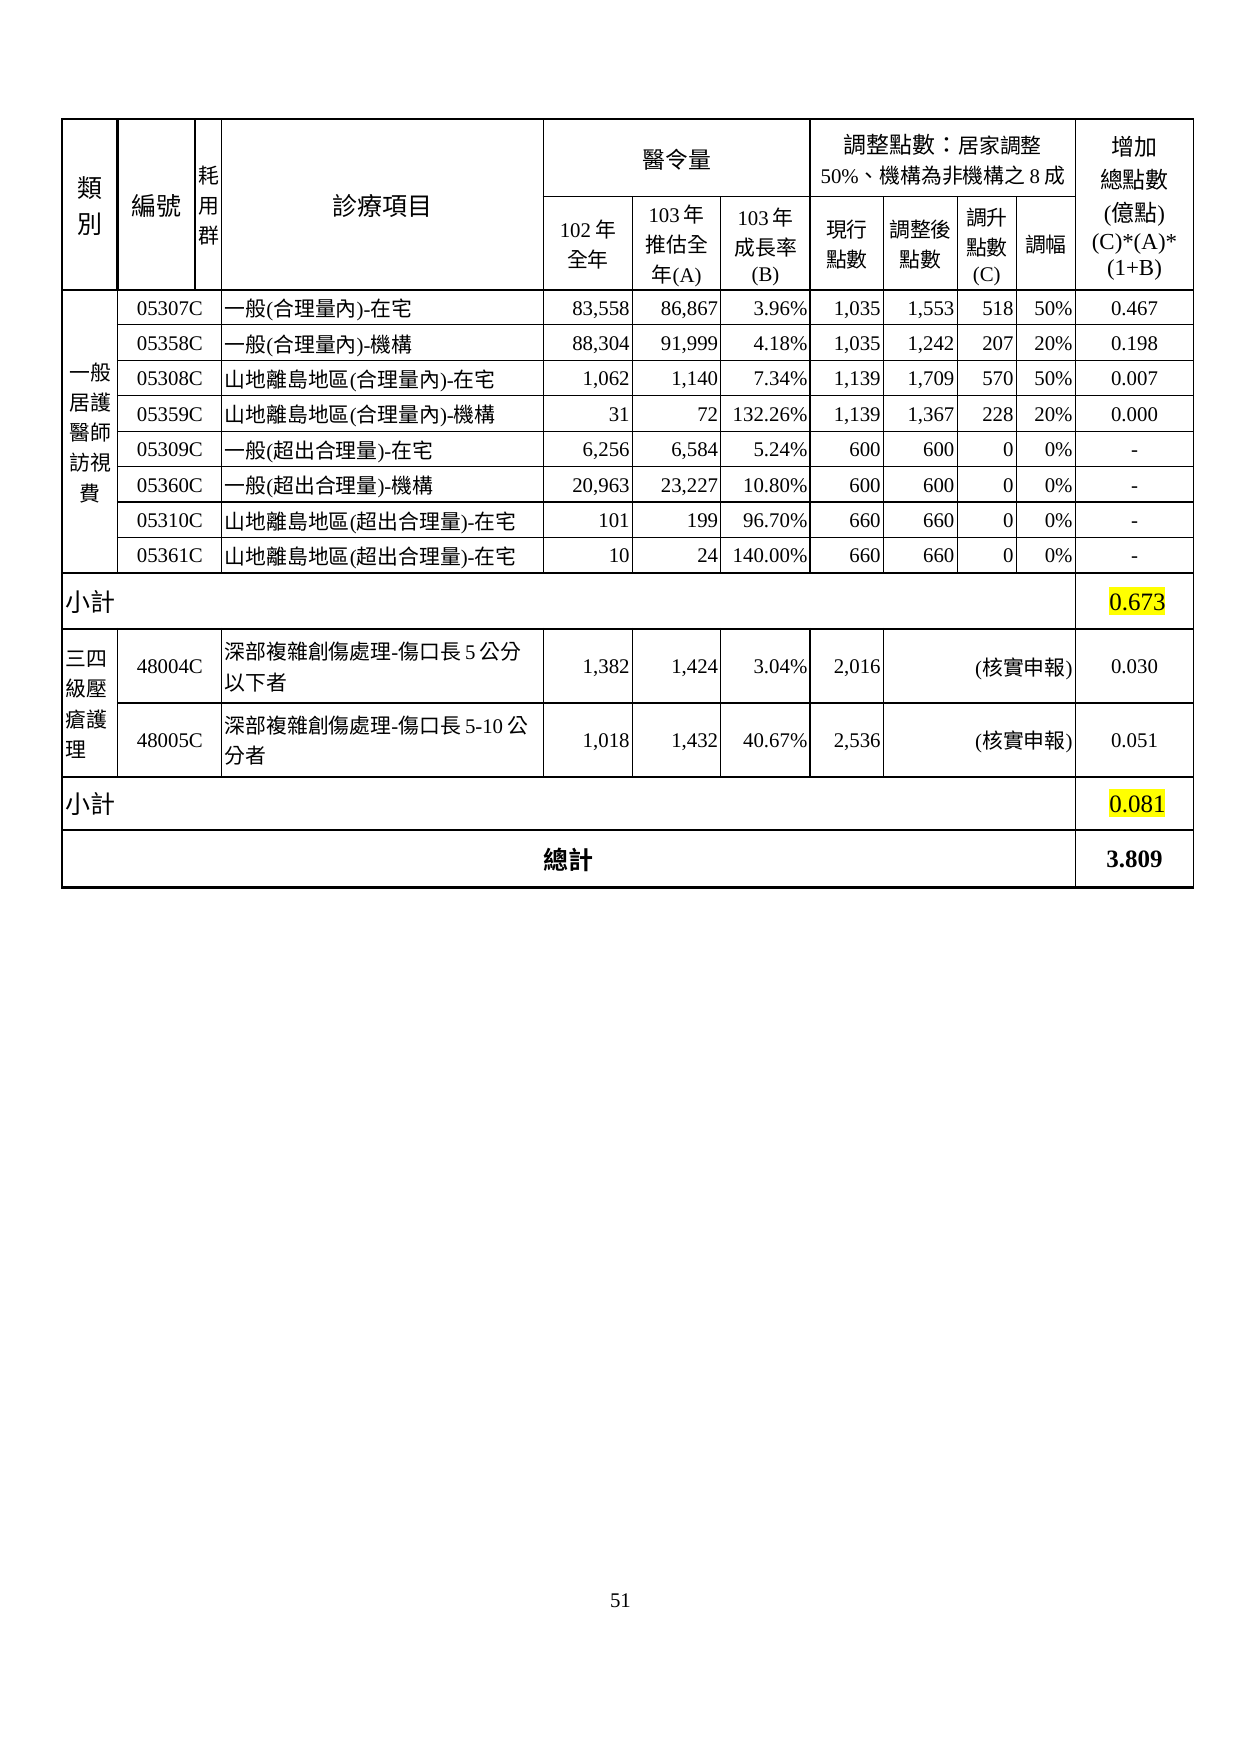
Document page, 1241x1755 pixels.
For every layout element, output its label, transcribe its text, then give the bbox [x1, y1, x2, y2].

table_cell 3.809 [1076, 831, 1193, 886]
table_cell 1,139 [811, 361, 883, 395]
table_cell 現行 點數 [811, 197, 883, 289]
table_cell 0% [1017, 432, 1075, 466]
table_cell 50% [1017, 291, 1075, 324]
table_cell 6,584 [633, 432, 720, 466]
table_header 診療項目 [222, 120, 543, 289]
table_cell 三四級壓瘡護理 [63, 630, 117, 776]
table_cell 1,035 [811, 325, 883, 360]
table_cell 05358C [118, 325, 221, 360]
table_cell 83,558 [544, 291, 632, 324]
table_cell 1,139 [811, 396, 883, 431]
table_cell 7.34% [721, 361, 809, 395]
table_cell 660 [884, 503, 957, 537]
table_cell - [1076, 467, 1193, 501]
table_cell 50% [1017, 361, 1075, 395]
table_cell 228 [958, 396, 1016, 431]
table_cell 0 [958, 503, 1016, 537]
table_cell 48005C [118, 704, 221, 776]
table_cell 一般(超出合理量)-機構 [222, 467, 543, 501]
table_cell 1,018 [544, 704, 632, 776]
table_cell 72 [633, 396, 720, 431]
table_cell 05360C [118, 467, 221, 501]
table_cell 40.67% [721, 704, 809, 776]
table_cell 05310C [118, 503, 221, 537]
table_header 耗用群 [196, 120, 221, 289]
table_cell 0.081 [1076, 778, 1193, 828]
table_cell 山地離島地區(合理量內)-在宅 [222, 361, 543, 395]
table_cell 91,999 [633, 325, 720, 360]
table_cell 103年 推估全年(A) [633, 197, 720, 289]
table_cell 1,035 [811, 291, 883, 324]
table_cell 10.80% [721, 467, 809, 501]
table_cell 05359C [118, 396, 221, 431]
table_header 編號 [119, 120, 194, 289]
table_cell 0% [1017, 538, 1075, 572]
table_cell 0 [958, 432, 1016, 466]
table_cell 600 [811, 467, 883, 501]
table_header 增加 總點數 (億點) (C)*(A)* (1+B) [1076, 120, 1193, 289]
table_cell 23,227 [633, 467, 720, 501]
table_cell 05309C [118, 432, 221, 466]
table_cell 20% [1017, 396, 1075, 431]
table_cell 102年 全年 [544, 197, 632, 289]
table_cell 小計 [63, 778, 1075, 828]
table_cell 1,432 [633, 704, 720, 776]
table_cell 0% [1017, 467, 1075, 501]
table_cell 山地離島地區(合理量內)-機構 [222, 396, 543, 431]
table_cell 3.04% [721, 630, 809, 702]
table_cell 0.007 [1076, 361, 1193, 395]
table_cell 10 [544, 538, 632, 572]
table_cell 20,963 [544, 467, 632, 501]
table_cell 2,016 [811, 630, 883, 702]
table_cell 31 [544, 396, 632, 431]
table_cell 600 [884, 432, 957, 466]
table_cell 6,256 [544, 432, 632, 466]
table_cell 1,242 [884, 325, 957, 360]
table_cell 0% [1017, 503, 1075, 537]
table_cell 0.467 [1076, 291, 1193, 324]
table_cell (核實申報) [884, 630, 1075, 702]
table_cell 深部複雜創傷處理-傷口長5-10公分者 [222, 704, 543, 776]
table_cell 2,536 [811, 704, 883, 776]
table_cell 一般(超出合理量)-在宅 [222, 432, 543, 466]
table_cell 1,424 [633, 630, 720, 702]
table_cell 1,062 [544, 361, 632, 395]
table_cell 0.030 [1076, 630, 1193, 702]
table_cell 103年 成長率 (B) [721, 197, 809, 289]
table_cell 518 [958, 291, 1016, 324]
table_cell 調整後 點數 [884, 197, 957, 289]
table_cell 48004C [118, 630, 221, 702]
table_cell 660 [811, 503, 883, 537]
table_header 醫令量 [544, 120, 809, 196]
table_cell 05308C [118, 361, 221, 395]
table_cell 4.18% [721, 325, 809, 360]
table_cell 1,709 [884, 361, 957, 395]
table_header 調整點數：居家調整50%、機構為非機構之8成 [811, 120, 1075, 196]
table_cell 0 [958, 467, 1016, 501]
table_cell 140.00% [721, 538, 809, 572]
table_header 類別 [63, 120, 116, 289]
table_cell 86,867 [633, 291, 720, 324]
table_cell 小計 [63, 574, 1075, 628]
table_cell 0.198 [1076, 325, 1193, 360]
table_cell 1,382 [544, 630, 632, 702]
table_cell - [1076, 432, 1193, 466]
table_cell 0 [958, 538, 1016, 572]
table_cell 一般 居護 醫師 訪視 費 [63, 291, 117, 572]
table_cell 96.70% [721, 503, 809, 537]
table_cell 總計 [63, 831, 1075, 886]
table_cell 600 [884, 467, 957, 501]
table_cell (核實申報) [884, 704, 1075, 776]
table_cell 山地離島地區(超出合理量)-在宅 [222, 538, 543, 572]
table_cell 調幅 [1017, 197, 1075, 289]
table_cell 0.051 [1076, 704, 1193, 776]
table_cell 207 [958, 325, 1016, 360]
table_cell 3.96% [721, 291, 809, 324]
table_cell 深部複雜創傷處理-傷口長5公分以下者 [222, 630, 543, 702]
table_cell 660 [811, 538, 883, 572]
table_cell 一般(合理量內)-機構 [222, 325, 543, 360]
table_cell - [1076, 538, 1193, 572]
table_cell 05361C [118, 538, 221, 572]
table_cell 600 [811, 432, 883, 466]
table_cell 570 [958, 361, 1016, 395]
table_cell 山地離島地區(超出合理量)-在宅 [222, 503, 543, 537]
table_cell - [1076, 503, 1193, 537]
table_cell 調升點數(C) [958, 197, 1016, 289]
table_cell 88,304 [544, 325, 632, 360]
table_cell 132.26% [721, 396, 809, 431]
table_cell 101 [544, 503, 632, 537]
table_cell 1,553 [884, 291, 957, 324]
table_cell 24 [633, 538, 720, 572]
table_cell 20% [1017, 325, 1075, 360]
table_cell 0.673 [1076, 574, 1193, 628]
table_cell 1,140 [633, 361, 720, 395]
table_cell 1,367 [884, 396, 957, 431]
table_cell 05307C [118, 291, 221, 324]
table_cell 5.24% [721, 432, 809, 466]
table_cell 199 [633, 503, 720, 537]
table_cell 一般(合理量內)-在宅 [222, 291, 543, 324]
table_cell 0.000 [1076, 396, 1193, 431]
table_cell 660 [884, 538, 957, 572]
